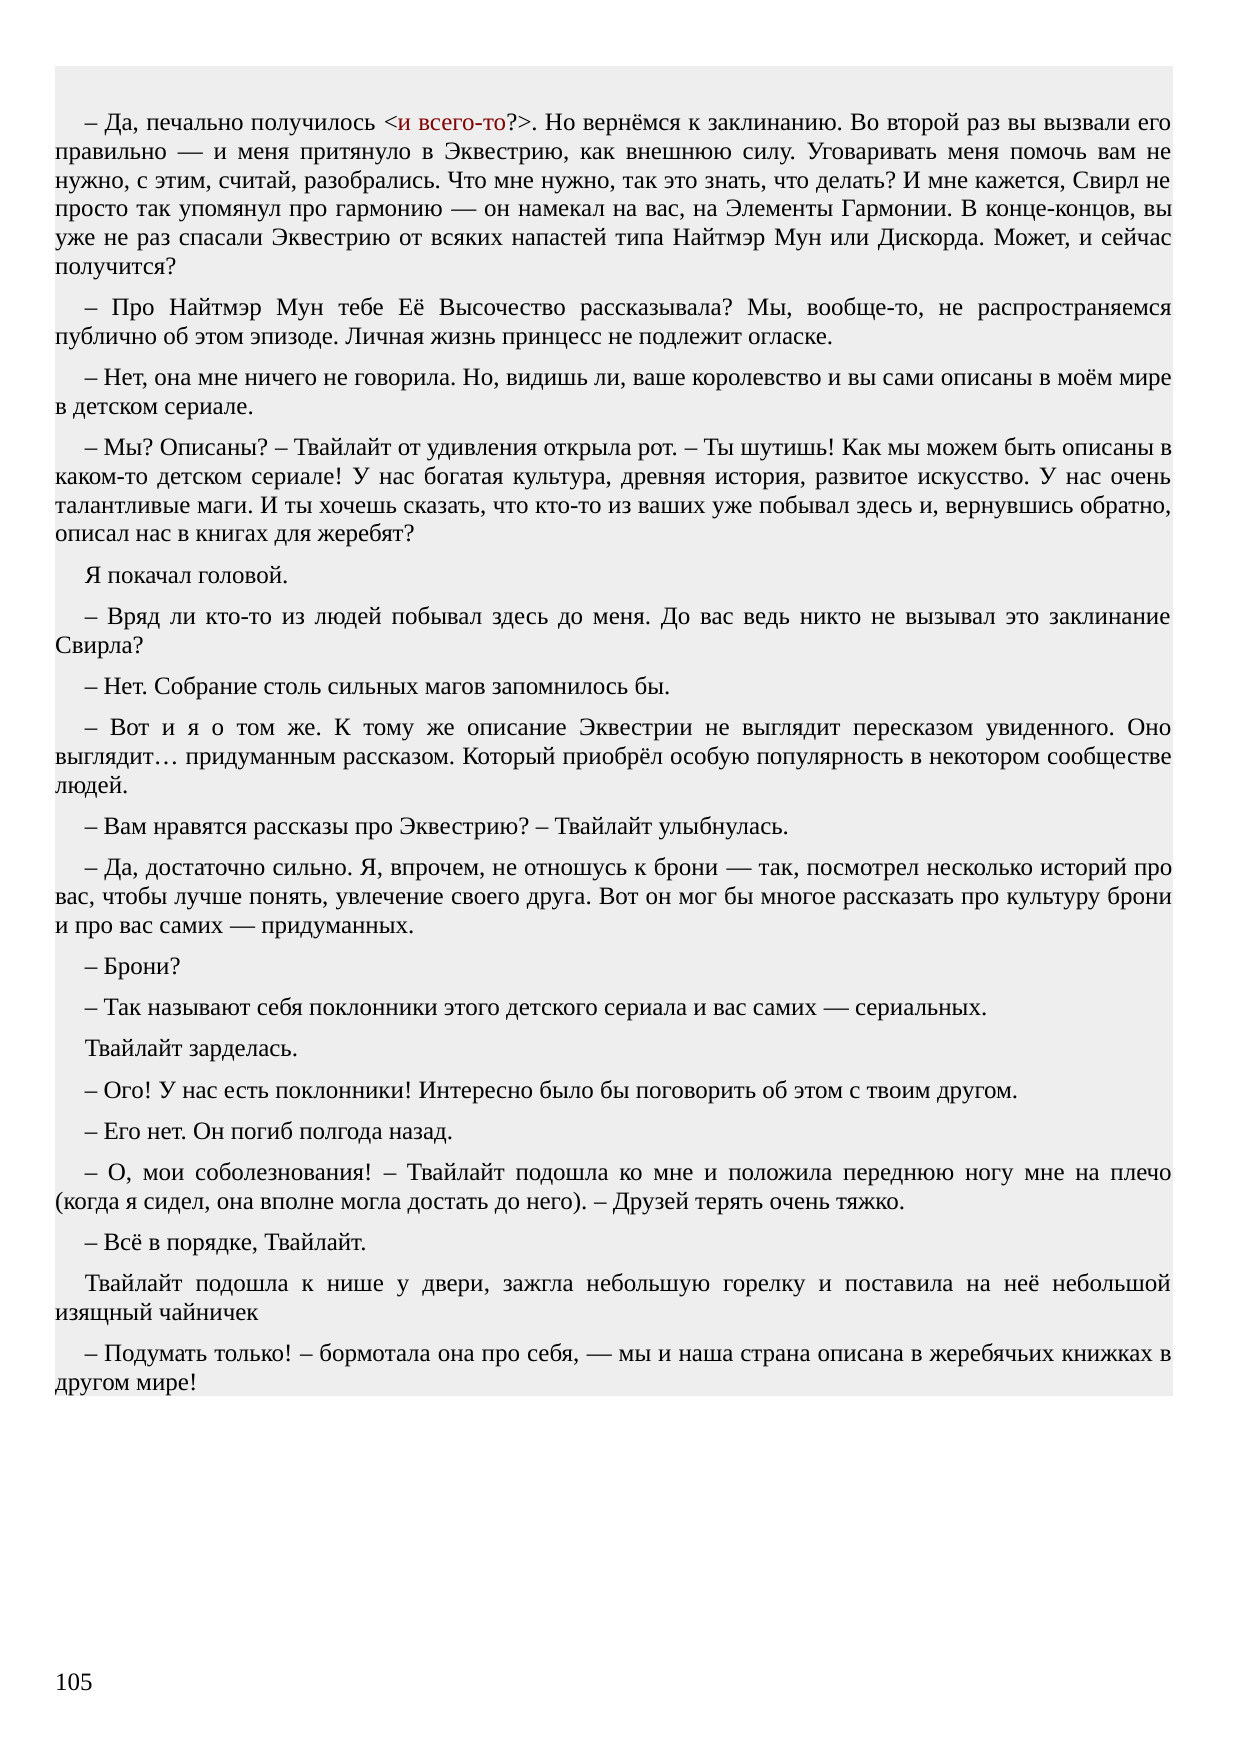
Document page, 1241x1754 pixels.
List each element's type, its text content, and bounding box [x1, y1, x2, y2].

text – Да, достаточно сильно. Я, впрочем, не отношусь к брони — так, посмотрел несколько историй про вас, чтобы лучше понять, увлечение своего друга. Вот он мог бы многое рассказать про культуру брони и про вас самих — придуманных. [55, 852, 1173, 938]
text – Нет. Собрание столь сильных магов запомнилось бы. [55, 671, 1173, 700]
text – Про Найтмэр Мун тебе Её Высочество рассказывала? Мы, вообще-то, не распространяемся публично об этом эпизоде. Личная жизнь принцесс не подлежит огласке. [55, 292, 1173, 350]
text – Брони? [55, 951, 1173, 980]
text – Да, печально получилось <и всего-то?>. Но вернёмся к заклинанию. Во второй раз вы вызвали его правильно — и меня притянуло в Эквестрию, как внешнюю силу. Уговаривать меня помочь вам не нужно, с этим, считай, разобрались. Что мне нужно, так это знать, что делать? И мне кажется, Свирл не просто так упомянул про гармонию — он намекал на вас, на Элементы Гармонии. В конце-концов, вы уже не раз спасали Эквестрию от всяких напастей типа Найтмэр Мун или Дискорда. Может, и сейчас получится? [55, 107, 1173, 280]
text – Его нет. Он погиб полгода назад. [55, 1116, 1173, 1145]
text Твайлайт зарделась. [55, 1033, 1173, 1062]
text – Нет, она мне ничего не говорила. Но, видишь ли, ваше королевство и вы сами описаны в моём мире в детском сериале. [55, 362, 1173, 420]
text – О, мои соболезнования! – Твайлайт подошла ко мне и положила переднюю ногу мне на плечо (когда я сидел, она вполне могла достать до него). – Друзей терять очень тяжко. [55, 1157, 1173, 1215]
text – Ого! У нас есть поклонники! Интересно было бы поговорить об этом с твоим другом. [55, 1075, 1173, 1103]
text – Всё в порядке, Твайлайт. [55, 1227, 1173, 1256]
text – Вам нравятся рассказы про Эквестрию? – Твайлайт улыбнулась. [55, 811, 1173, 840]
text – Так называют себя поклонники этого детского сериала и вас самих — сериальных. [55, 992, 1173, 1021]
text – Подумать только! – бормотала она про себя, — мы и наша страна описана в жеребячьих книжках в другом мире! [55, 1338, 1173, 1396]
text Я покачал головой. [55, 560, 1173, 588]
text Твайлайт подошла к нише у двери, зажгла небольшую горелку и поставила на неё небольшой изящный чайничек [55, 1268, 1173, 1326]
text – Вот и я о том же. К тому же описание Эквестрии не выглядит пересказом увиденного. Оно выглядит… придуманным рассказом. Который приобрёл особую популярность в некотором сообществе людей. [55, 712, 1173, 798]
text – Мы? Описаны? – Твайлайт от удивления открыла рот. – Ты шутишь! Как мы можем быть описаны в каком-то детском сериале! У нас богатая культура, древняя история, развитое искусство. У нас очень талантливые маги. И ты хочешь сказать, что кто-то из ваших уже побывал здесь и, вернувшись обратно, описал нас в книгах для жеребят? [55, 432, 1173, 547]
text – Вряд ли кто-то из людей побывал здесь до меня. До вас ведь никто не вызывал это заклинание Свирла? [55, 601, 1173, 658]
